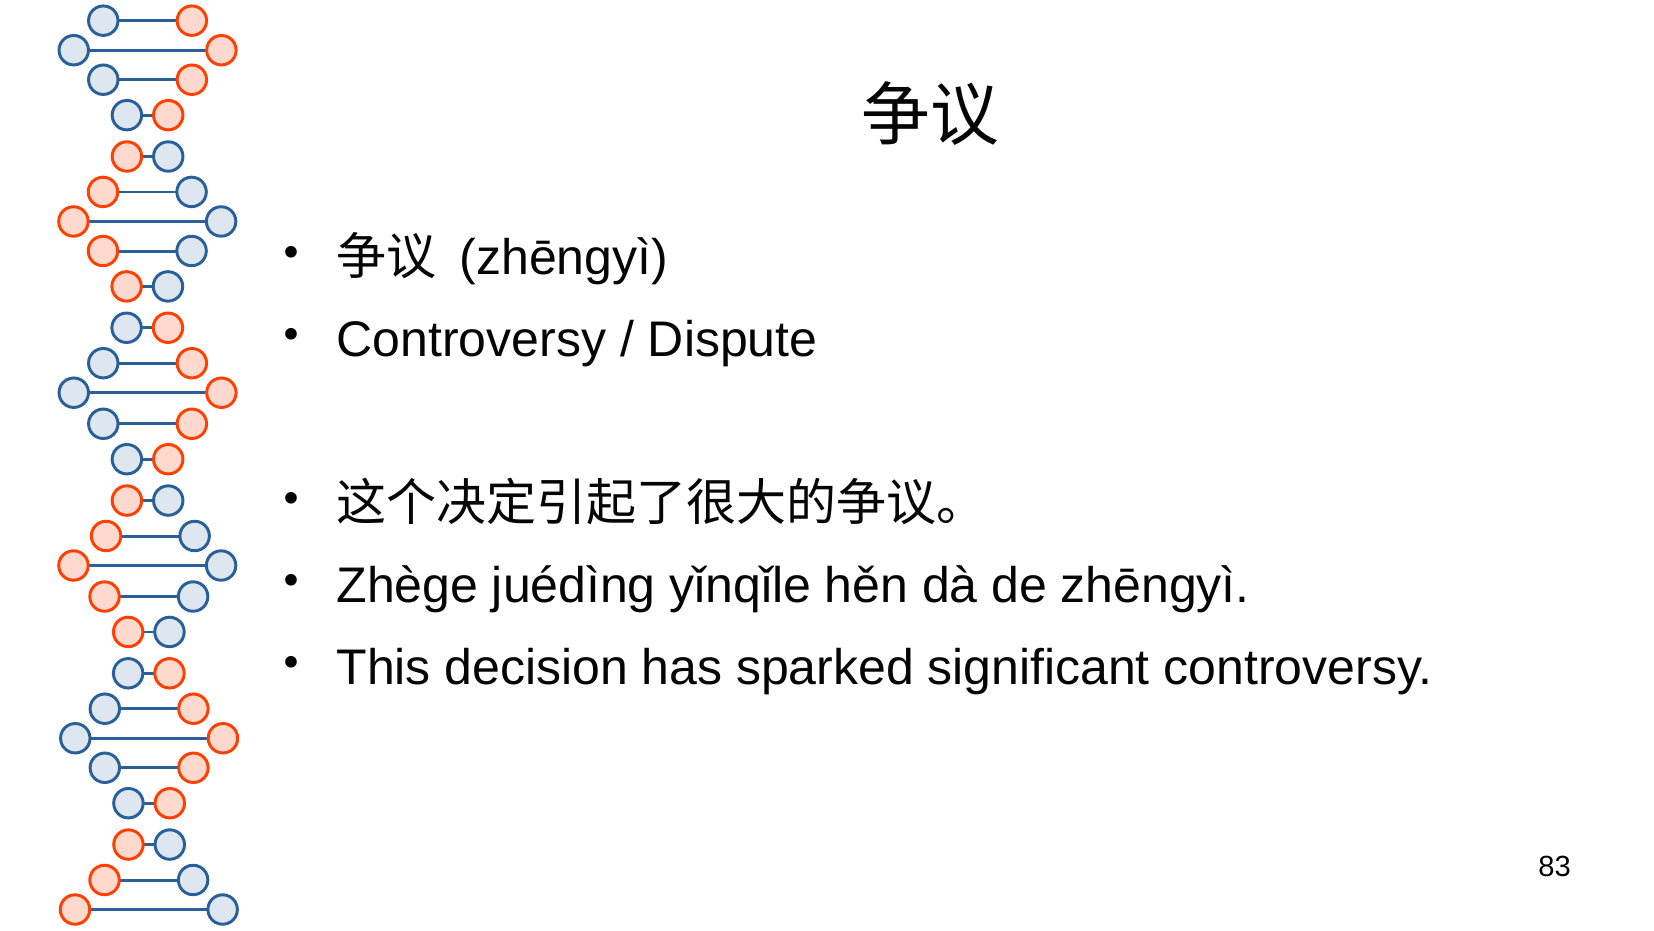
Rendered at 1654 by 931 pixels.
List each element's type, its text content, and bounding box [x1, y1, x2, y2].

list 争议 (zhēngyì) Controversy / Dispute 这个决定引起了很大的争议。 Zhège juédìng yǐnqǐle hěn dà de zhēngyì. This decision has sparked significant controversy. [265, 224, 1595, 764]
title 争议 [265, 35, 1595, 189]
